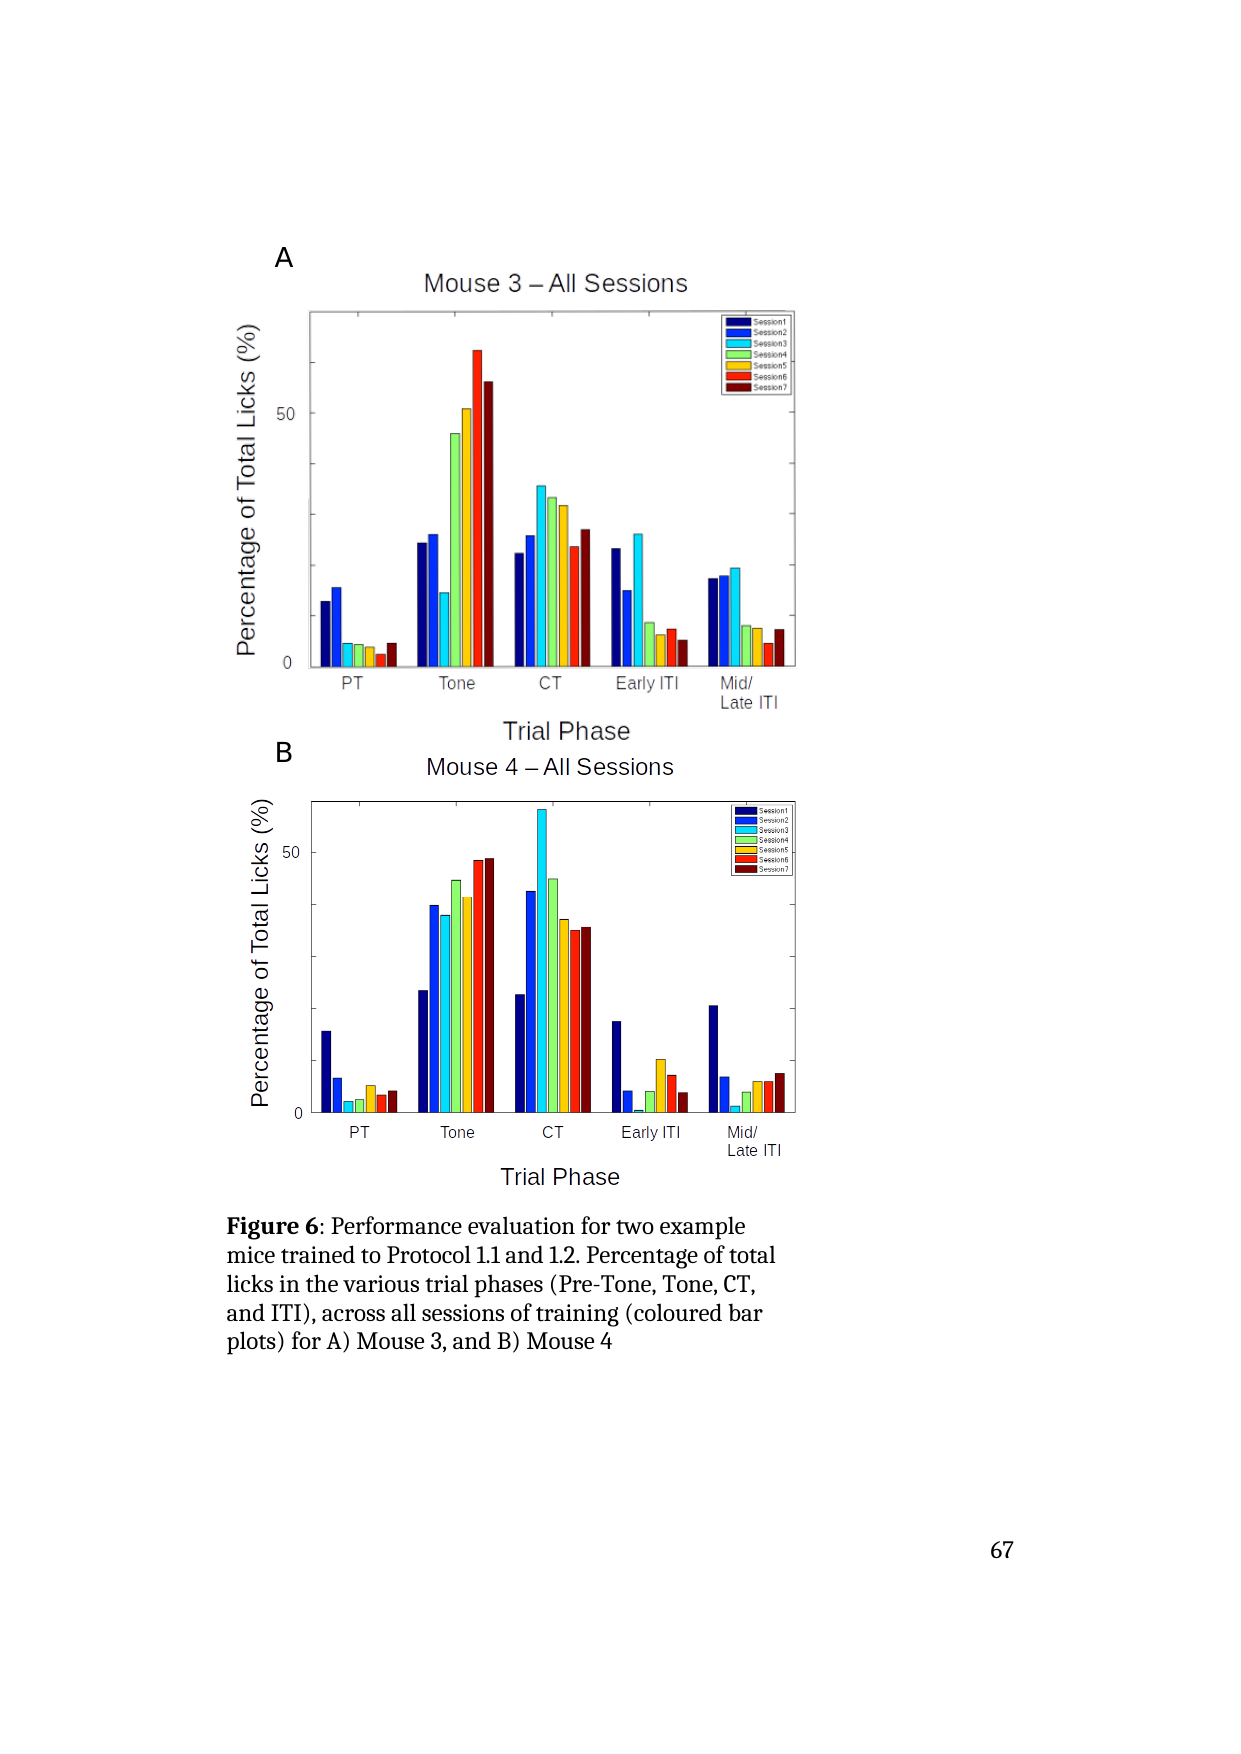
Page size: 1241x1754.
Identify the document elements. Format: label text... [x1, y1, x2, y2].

text Figure 6: Performance evaluation for two example mice trained to Protocol 1.1 and 1.2. Percentage of total licks in the various trial phases (Pre-Tone, Tone, CT, and ITI), across all sessions of training (coloured bar plots) for A) Mouse 3, and B) Mouse 4 [226, 1200, 798, 1356]
